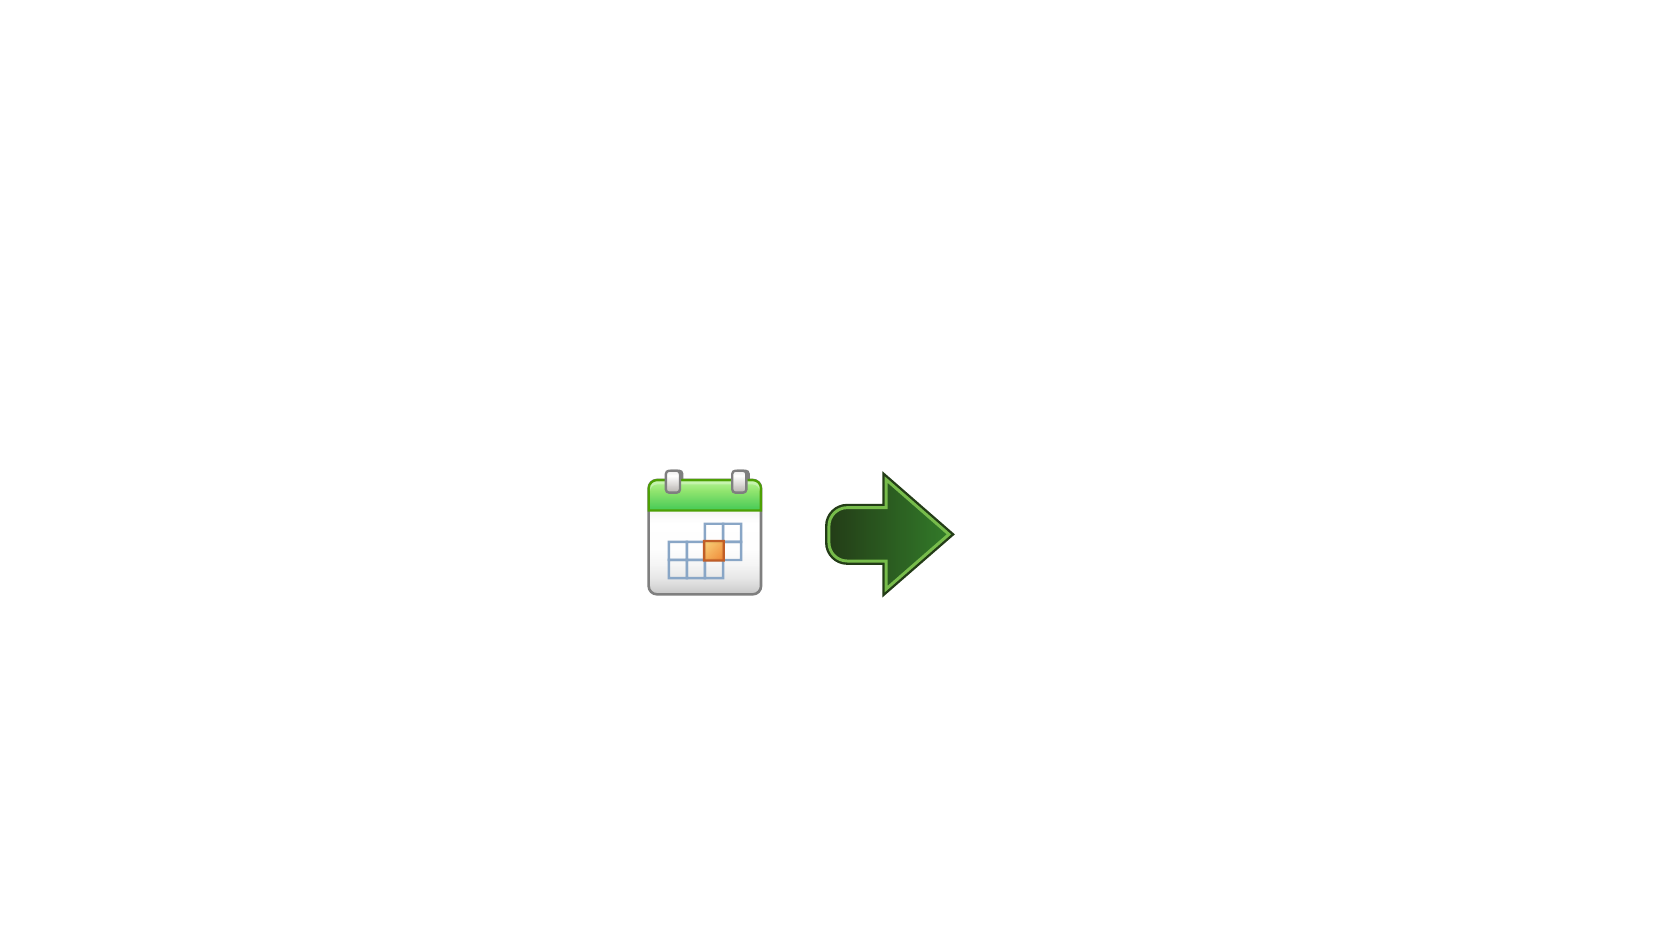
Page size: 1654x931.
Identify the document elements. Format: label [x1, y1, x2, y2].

picture [818, 465, 961, 604]
picture [625, 453, 784, 611]
